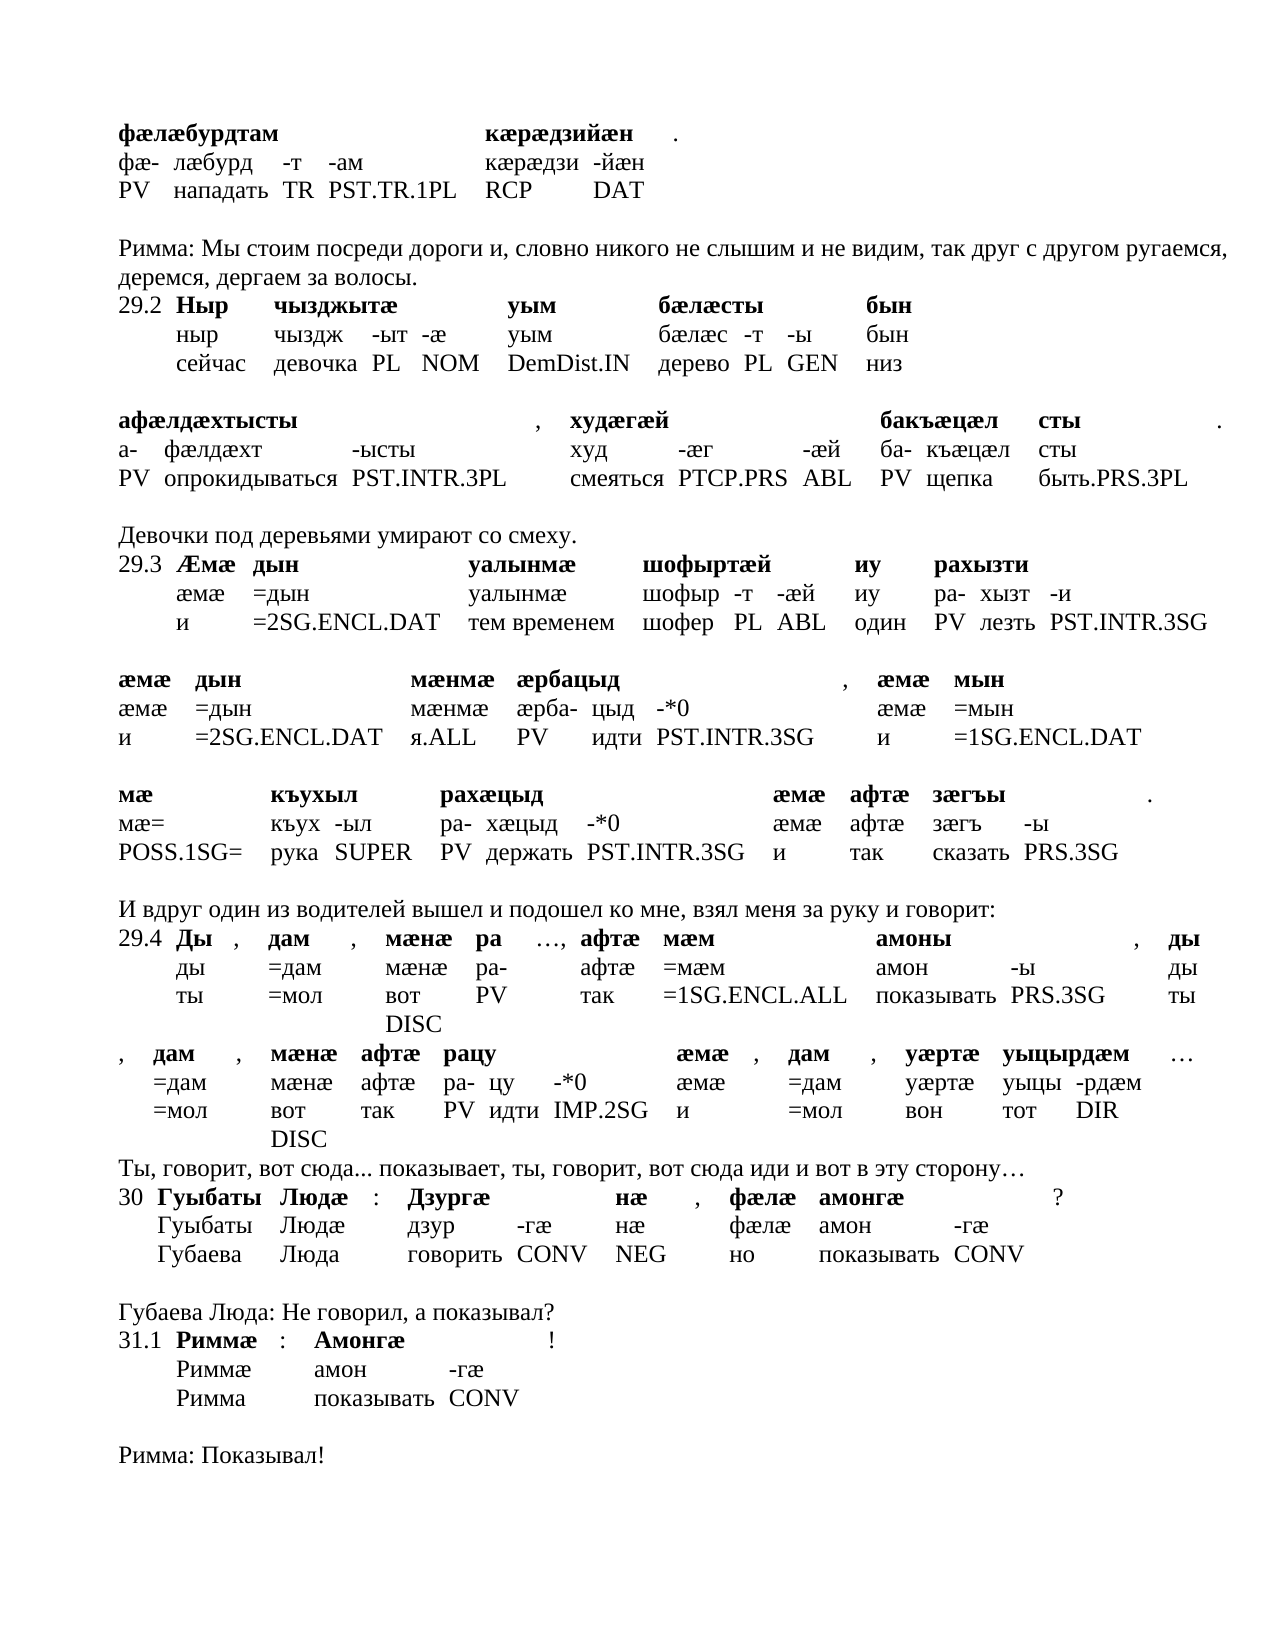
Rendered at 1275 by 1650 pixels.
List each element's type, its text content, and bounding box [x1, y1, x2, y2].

text афтæ [849, 808, 904, 837]
text æрбацыд [516, 664, 828, 693]
text хæцыд [486, 808, 573, 837]
text мæнæ [270, 1038, 347, 1067]
text ныр [176, 319, 246, 348]
text уæртæ [905, 1067, 974, 1096]
text =мын [954, 693, 1142, 722]
text идти [592, 722, 642, 751]
text дын [195, 664, 397, 693]
text -гæ [954, 1211, 1024, 1239]
text нападать [173, 176, 268, 204]
text -ысты [352, 434, 507, 463]
text Девочки под деревьями умирают со смеху. [118, 521, 1249, 549]
text дам [788, 1038, 857, 1067]
text тем временем [468, 607, 615, 636]
text худæгæй [570, 406, 866, 434]
text уæртæ [905, 1038, 988, 1067]
text вот [270, 1096, 333, 1124]
text дзур [407, 1211, 503, 1239]
text так [361, 1096, 416, 1124]
text так [849, 837, 904, 866]
text сты [1038, 434, 1189, 463]
text мын [954, 664, 1155, 693]
text Римма: Показывал! [118, 1441, 1249, 1469]
text PL [372, 348, 408, 377]
text амонгæ [819, 1182, 1038, 1211]
text иу [854, 578, 906, 607]
text Губаева [157, 1239, 252, 1268]
text фæлæ [729, 1182, 805, 1211]
text ды [1168, 923, 1212, 952]
text TR [282, 176, 314, 204]
text амон [876, 952, 997, 981]
text PV [516, 722, 578, 751]
text опрокидываться [164, 463, 338, 492]
text мæнмæ [410, 664, 503, 693]
text =1SG.ENCL.DAT [954, 722, 1142, 751]
text рацу [443, 1038, 662, 1067]
text ды [1168, 952, 1198, 981]
text : [373, 1182, 394, 1211]
text =2SG.ENCL.DAT [253, 607, 440, 636]
text IMP.2SG [553, 1096, 648, 1124]
text … [1169, 1038, 1194, 1067]
text PV [934, 607, 966, 636]
text шофер [642, 607, 720, 636]
text =1SG.ENCL.ALL [663, 981, 848, 1009]
text -æ [421, 319, 480, 348]
text Ныр [176, 291, 260, 319]
text æмæ [118, 693, 167, 722]
text Æмæ [176, 549, 239, 578]
text Люда [280, 1239, 345, 1268]
text PV [880, 463, 912, 492]
text ра- [475, 952, 507, 981]
text =дын [253, 578, 440, 607]
text =дын [195, 693, 383, 722]
text . [1147, 779, 1168, 808]
text ты [176, 981, 205, 1009]
text рахæцыд [440, 779, 759, 808]
text но [729, 1239, 791, 1268]
text : [279, 1326, 300, 1354]
text Людæ [280, 1182, 359, 1211]
text афтæ [361, 1038, 429, 1067]
text показывать [314, 1383, 435, 1412]
text вот [385, 981, 448, 1009]
text -т [744, 319, 773, 348]
text PV [118, 176, 159, 204]
text PL [733, 607, 763, 636]
text дын [253, 549, 454, 578]
text Римма [176, 1383, 251, 1412]
text афтæ [849, 779, 918, 808]
text DemDist.IN [507, 348, 631, 377]
text , [842, 664, 863, 693]
text , [870, 1038, 891, 1067]
text нæ [615, 1211, 667, 1239]
text Губаева Люда: Не говорил, а показывал? [118, 1297, 1249, 1326]
text æмæ [676, 1038, 739, 1067]
text , [233, 923, 254, 952]
text один [854, 607, 906, 636]
text -ыл [334, 808, 412, 837]
text PRS.3SG [1024, 837, 1119, 866]
text мæнмæ [410, 693, 489, 722]
text Ды [176, 923, 219, 952]
text Дзургæ [407, 1182, 601, 1211]
text -йæн [593, 147, 645, 176]
text æмæ [773, 779, 836, 808]
text хызт [980, 578, 1036, 607]
text DISC [270, 1124, 347, 1153]
text и [773, 837, 822, 866]
text бæлæс [658, 319, 730, 348]
text -т [733, 578, 763, 607]
text чызджытæ [274, 291, 494, 319]
text и [176, 607, 225, 636]
text PV [440, 837, 472, 866]
text уыцы [1002, 1067, 1062, 1096]
text CONV [449, 1383, 520, 1412]
text . [1216, 406, 1237, 434]
text фæ- [118, 147, 159, 176]
text уым [507, 291, 644, 319]
text 29.3 [118, 549, 162, 578]
text -т [282, 147, 314, 176]
text -*0 [553, 1067, 648, 1096]
text PTCP.PRS [678, 463, 788, 492]
text NEG [615, 1239, 667, 1268]
text SUPER [334, 837, 412, 866]
text фæлæ [729, 1211, 791, 1239]
text -*0 [656, 693, 814, 722]
text афтæ [580, 923, 649, 952]
text =дам [788, 1067, 843, 1096]
text И вдруг один из водителей вышел и подошел ко мне, взял меня за руку и говорит: [118, 894, 1249, 923]
text показывать [819, 1239, 940, 1268]
text PST.INTR.3PL [352, 463, 507, 492]
text =мæм [663, 952, 848, 981]
text мæм [663, 923, 862, 952]
text уым [507, 319, 631, 348]
text сейчас [176, 348, 246, 377]
text DISC [385, 1009, 462, 1038]
text PST.INTR.3SG [1049, 607, 1208, 636]
text цыд [592, 693, 642, 722]
text Гуыбаты [157, 1211, 252, 1239]
text амон [314, 1354, 435, 1383]
text -æй [777, 578, 827, 607]
text …, [535, 923, 566, 952]
text PL [744, 348, 773, 377]
text къухыл [270, 779, 426, 808]
text =дам [153, 1067, 208, 1096]
text -и [1049, 578, 1208, 607]
text афæлдæхтысты [118, 406, 521, 434]
text =дам [268, 952, 323, 981]
text уыцырдæм [1002, 1038, 1156, 1067]
text æмæ [877, 664, 940, 693]
text , [350, 923, 371, 952]
text дам [268, 923, 337, 952]
text зæгъы [932, 779, 1133, 808]
text нæ [615, 1182, 681, 1211]
text быть.PRS.3PL [1038, 463, 1189, 492]
text смеяться [570, 463, 664, 492]
text ABL [777, 607, 827, 636]
text PV [475, 981, 507, 1009]
text кæрæдзийæн [485, 118, 658, 147]
text -ы [1024, 808, 1119, 837]
text лæбурд [173, 147, 268, 176]
text мæнæ [385, 923, 462, 952]
text ра- [440, 808, 472, 837]
text мæнæ [385, 952, 448, 981]
text -ам [328, 147, 457, 176]
text кæрæдзи [485, 147, 579, 176]
text дерево [658, 348, 730, 377]
text RCP [485, 176, 579, 204]
text Людæ [280, 1211, 345, 1239]
text PV [118, 463, 150, 492]
text 31.1 [118, 1326, 162, 1354]
text къæцæл [926, 434, 1010, 463]
text фæлæбурдтам [118, 118, 471, 147]
text ! [547, 1326, 568, 1354]
text ты [1168, 981, 1198, 1009]
text ды [176, 952, 205, 981]
text POSS.1SG= [118, 837, 243, 866]
text ABL [802, 463, 852, 492]
text -гæ [517, 1211, 588, 1239]
text -æй [802, 434, 852, 463]
text -æг [678, 434, 788, 463]
text идти [489, 1096, 539, 1124]
text я.ALL [410, 722, 489, 751]
text щепка [926, 463, 1010, 492]
text , [753, 1038, 774, 1067]
text говорить [407, 1239, 503, 1268]
text цу [489, 1067, 539, 1096]
text , [1133, 923, 1154, 952]
text Ты, говорит, вот сюда... показывает, ты, говорит, вот сюда иди и вот в эту сторону… [118, 1153, 1249, 1182]
text æмæ [877, 693, 926, 722]
text дам [153, 1038, 222, 1067]
text -рдæм [1076, 1067, 1142, 1096]
text . [672, 118, 693, 147]
text мæ= [118, 808, 243, 837]
text зæгъ [932, 808, 1010, 837]
text иу [854, 549, 920, 578]
text -ы [787, 319, 838, 348]
text мæ [118, 779, 257, 808]
text худ [570, 434, 664, 463]
text держать [486, 837, 573, 866]
text PST.INTR.3SG [656, 722, 814, 751]
text =мол [153, 1096, 208, 1124]
text сты [1038, 406, 1202, 434]
text GEN [787, 348, 838, 377]
text PRS.3SG [1010, 981, 1106, 1009]
text =мол [788, 1096, 843, 1124]
text 29.2 [118, 291, 162, 319]
text , [535, 406, 556, 434]
text Амонгæ [314, 1326, 533, 1354]
text низ [866, 348, 909, 377]
text амон [819, 1211, 940, 1239]
text так [580, 981, 635, 1009]
text PST.TR.1PL [328, 176, 457, 204]
text æрба- [516, 693, 578, 722]
text фæлдæхт [164, 434, 338, 463]
text -ы [1010, 952, 1106, 981]
text CONV [954, 1239, 1024, 1268]
text бакъæцæл [880, 406, 1024, 434]
text DAT [593, 176, 645, 204]
text и [118, 722, 167, 751]
text ? [1052, 1182, 1073, 1211]
text DIR [1076, 1096, 1142, 1124]
text ра- [934, 578, 966, 607]
text ра [475, 923, 521, 952]
text лезть [980, 607, 1036, 636]
text -гæ [449, 1354, 520, 1383]
text æмæ [676, 1067, 725, 1096]
text æмæ [773, 808, 822, 837]
text вон [905, 1096, 974, 1124]
text бын [866, 319, 909, 348]
text -ыт [372, 319, 408, 348]
text ба- [880, 434, 912, 463]
text чыздж [274, 319, 358, 348]
text Римма: Мы стоим посреди дороги и, словно никого не слышим и не видим, так друг с другом ругаемся, деремся, дергаем за волосы. [118, 233, 1249, 291]
text а- [118, 434, 150, 463]
text рука [270, 837, 321, 866]
text бын [866, 291, 923, 319]
text показывать [876, 981, 997, 1009]
text рахызти [934, 549, 1222, 578]
text æмæ [176, 578, 225, 607]
text æмæ [118, 664, 181, 693]
text тот [1002, 1096, 1062, 1124]
text и [877, 722, 926, 751]
text уалынмæ [468, 549, 629, 578]
text уалынмæ [468, 578, 615, 607]
text девочка [274, 348, 358, 377]
text -*0 [587, 808, 745, 837]
text афтæ [580, 952, 635, 981]
text мæнæ [270, 1067, 333, 1096]
text , [118, 1038, 139, 1067]
text сказать [932, 837, 1010, 866]
text и [676, 1096, 725, 1124]
text NOM [421, 348, 480, 377]
text CONV [517, 1239, 588, 1268]
text Риммæ [176, 1326, 265, 1354]
text 30 [118, 1182, 143, 1211]
text =2SG.ENCL.DAT [195, 722, 383, 751]
text бæлæсты [658, 291, 852, 319]
text , [236, 1038, 257, 1067]
text , [694, 1182, 715, 1211]
text PV [443, 1096, 475, 1124]
text афтæ [361, 1067, 416, 1096]
text Гуыбаты [157, 1182, 266, 1211]
text къух [270, 808, 321, 837]
text ра- [443, 1067, 475, 1096]
text амоны [876, 923, 1119, 952]
text =мол [268, 981, 323, 1009]
text Риммæ [176, 1354, 251, 1383]
text 29.4 [118, 923, 162, 952]
text шофыр [642, 578, 720, 607]
text PST.INTR.3SG [587, 837, 745, 866]
text шофыртæй [642, 549, 841, 578]
